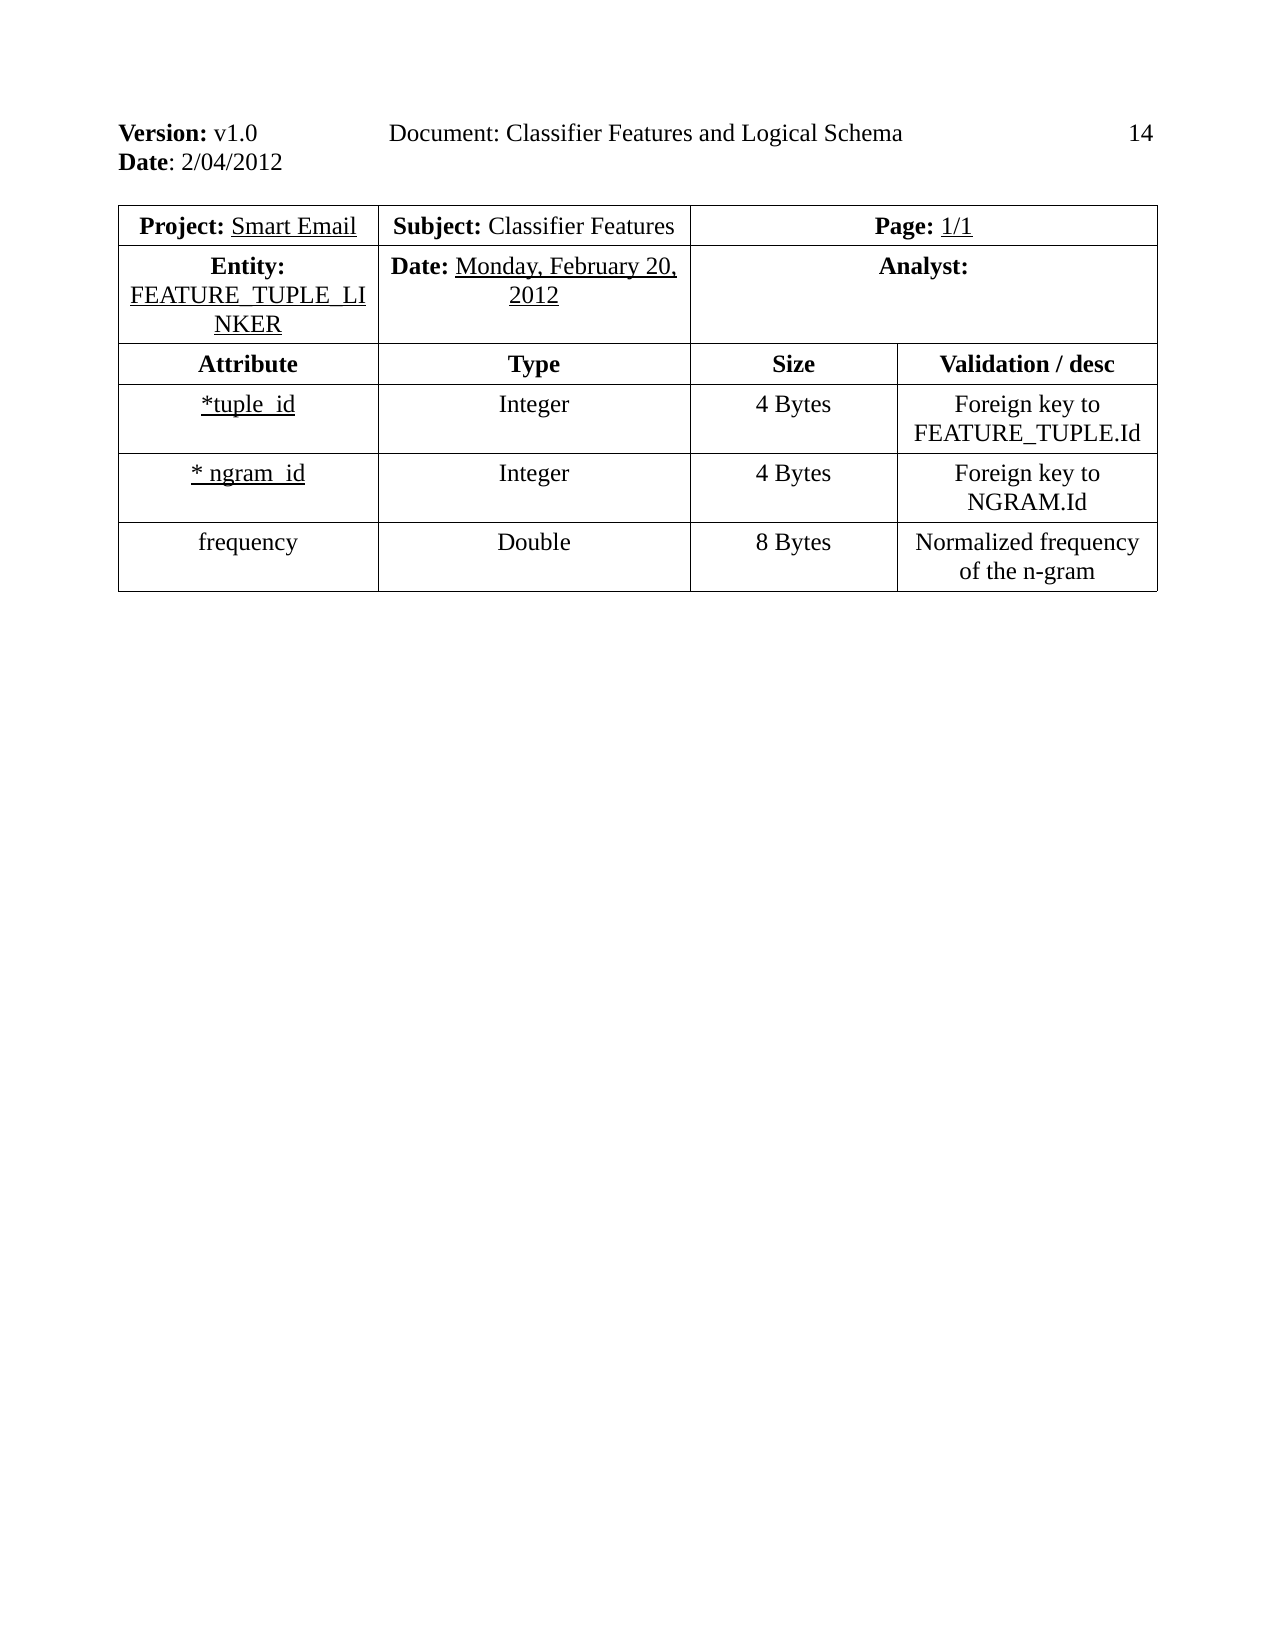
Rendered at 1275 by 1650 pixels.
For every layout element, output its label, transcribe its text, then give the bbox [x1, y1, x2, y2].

table_cell Integer [379, 385, 690, 453]
table_cell Analyst: [691, 246, 1157, 343]
table_cell 8 Bytes [691, 523, 897, 591]
table_cell Normalized frequency of the n-gram [898, 523, 1157, 591]
table_cell 4 Bytes [691, 385, 897, 453]
table_cell Double [379, 523, 690, 591]
table_cell *tuple_id [119, 385, 378, 453]
table_header Project: Smart Email [119, 206, 378, 245]
table_cell Size [691, 344, 897, 383]
table_cell Validation / desc [898, 344, 1157, 383]
table_cell * ngram_id [119, 454, 378, 522]
table_cell Foreign key to FEATURE_TUPLE.Id [898, 385, 1157, 453]
table_cell Type [379, 344, 690, 383]
table_cell frequency [119, 523, 378, 591]
table_cell Foreign key to NGRAM.Id [898, 454, 1157, 522]
table_cell Integer [379, 454, 690, 522]
table_cell 4 Bytes [691, 454, 897, 522]
table_cell Entity: FEATURE_TUPLE_LINKER [119, 246, 378, 343]
table_cell Date: Monday, February 20, 2012 [379, 246, 690, 343]
table_header Subject: Classifier Features [379, 206, 690, 245]
table_header Page: 1/1 [691, 206, 1157, 245]
table_cell Attribute [119, 344, 378, 383]
